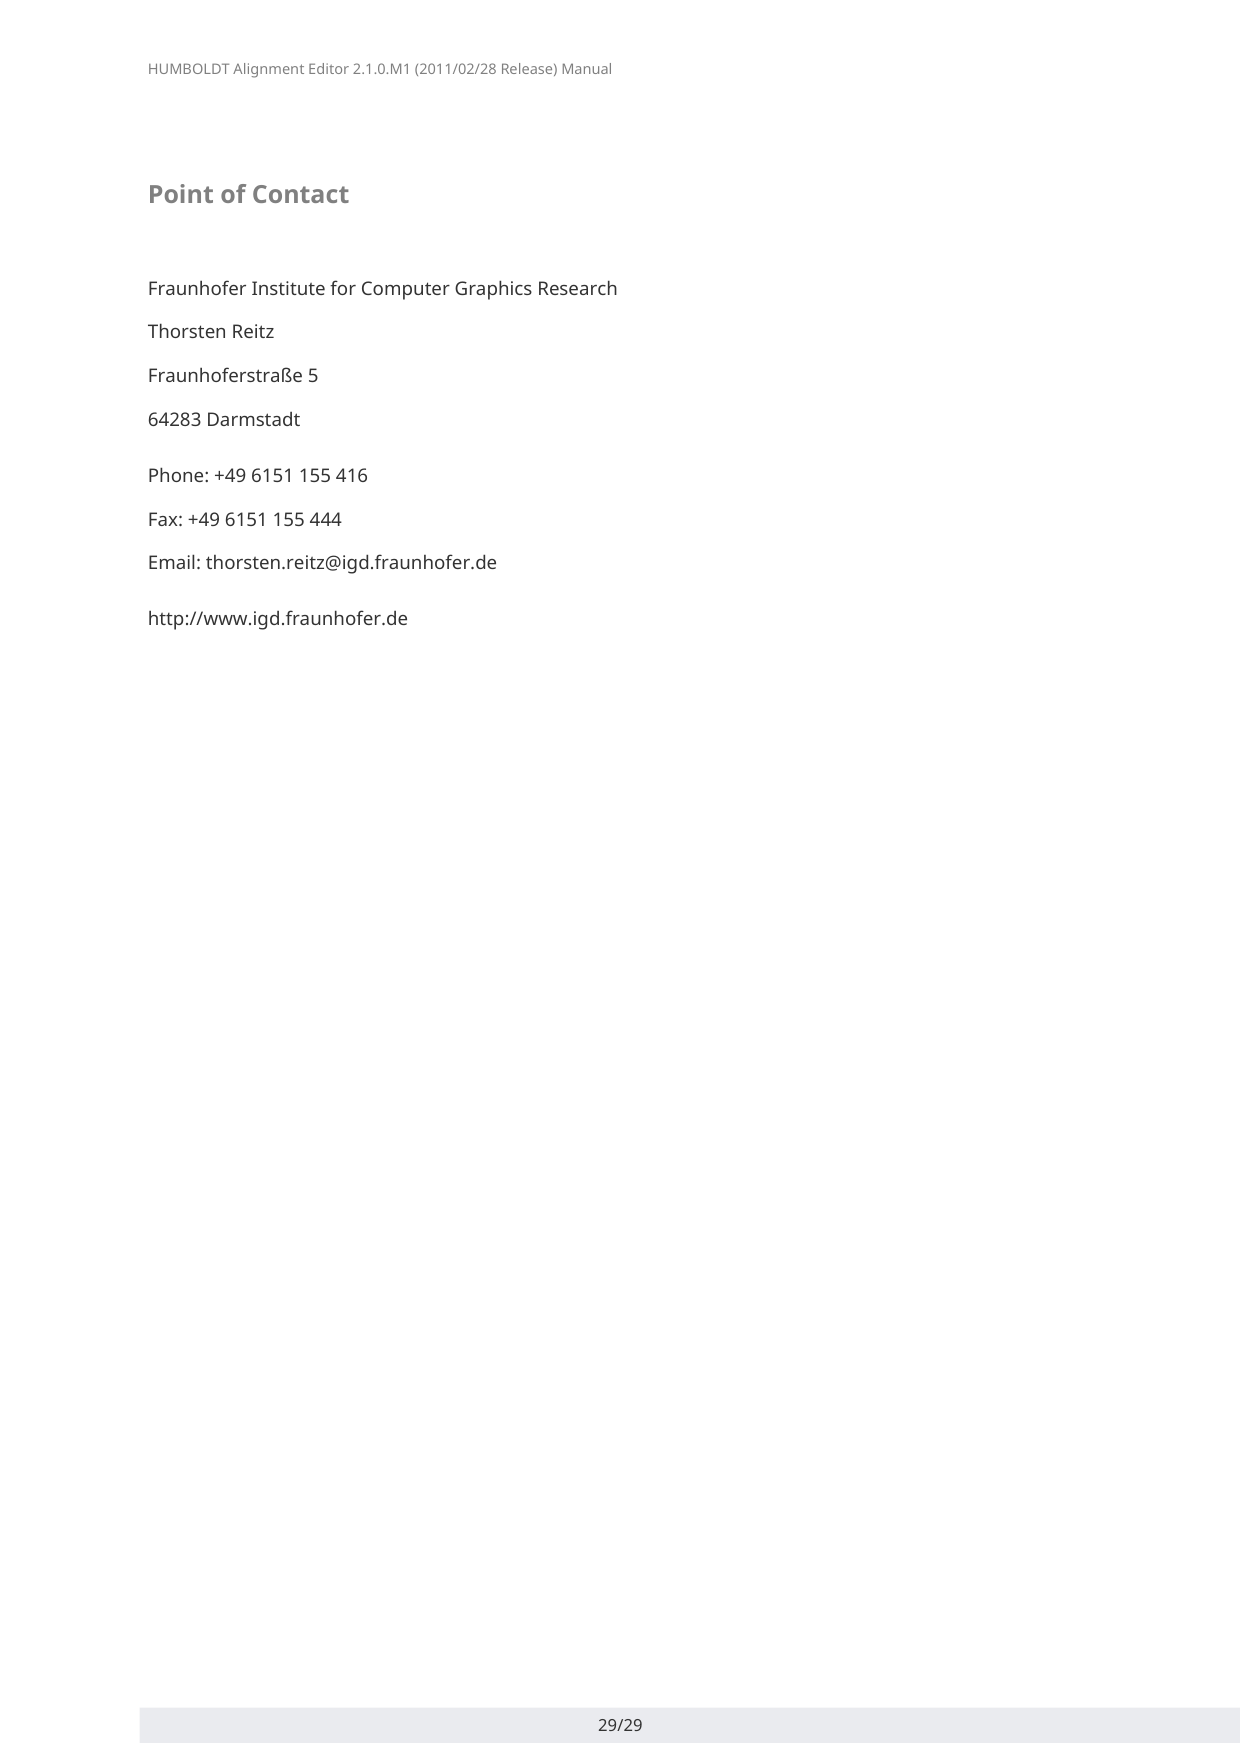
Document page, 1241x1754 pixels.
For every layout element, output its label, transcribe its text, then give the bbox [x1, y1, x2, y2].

subtitle Point of Contact [148, 177, 1092, 211]
text Phone: +49 6151 155 416 Fax: +49 6151 155 444 Email: thorsten.reitz@igd.fraunhofer.de [148, 462, 1092, 575]
text http://www.igd.fraunhofer.de [148, 605, 1092, 631]
text Fraunhofer Institute for Computer Graphics Research Thorsten Reitz Fraunhoferstraße 5 64283 Darmstadt [148, 275, 1092, 432]
